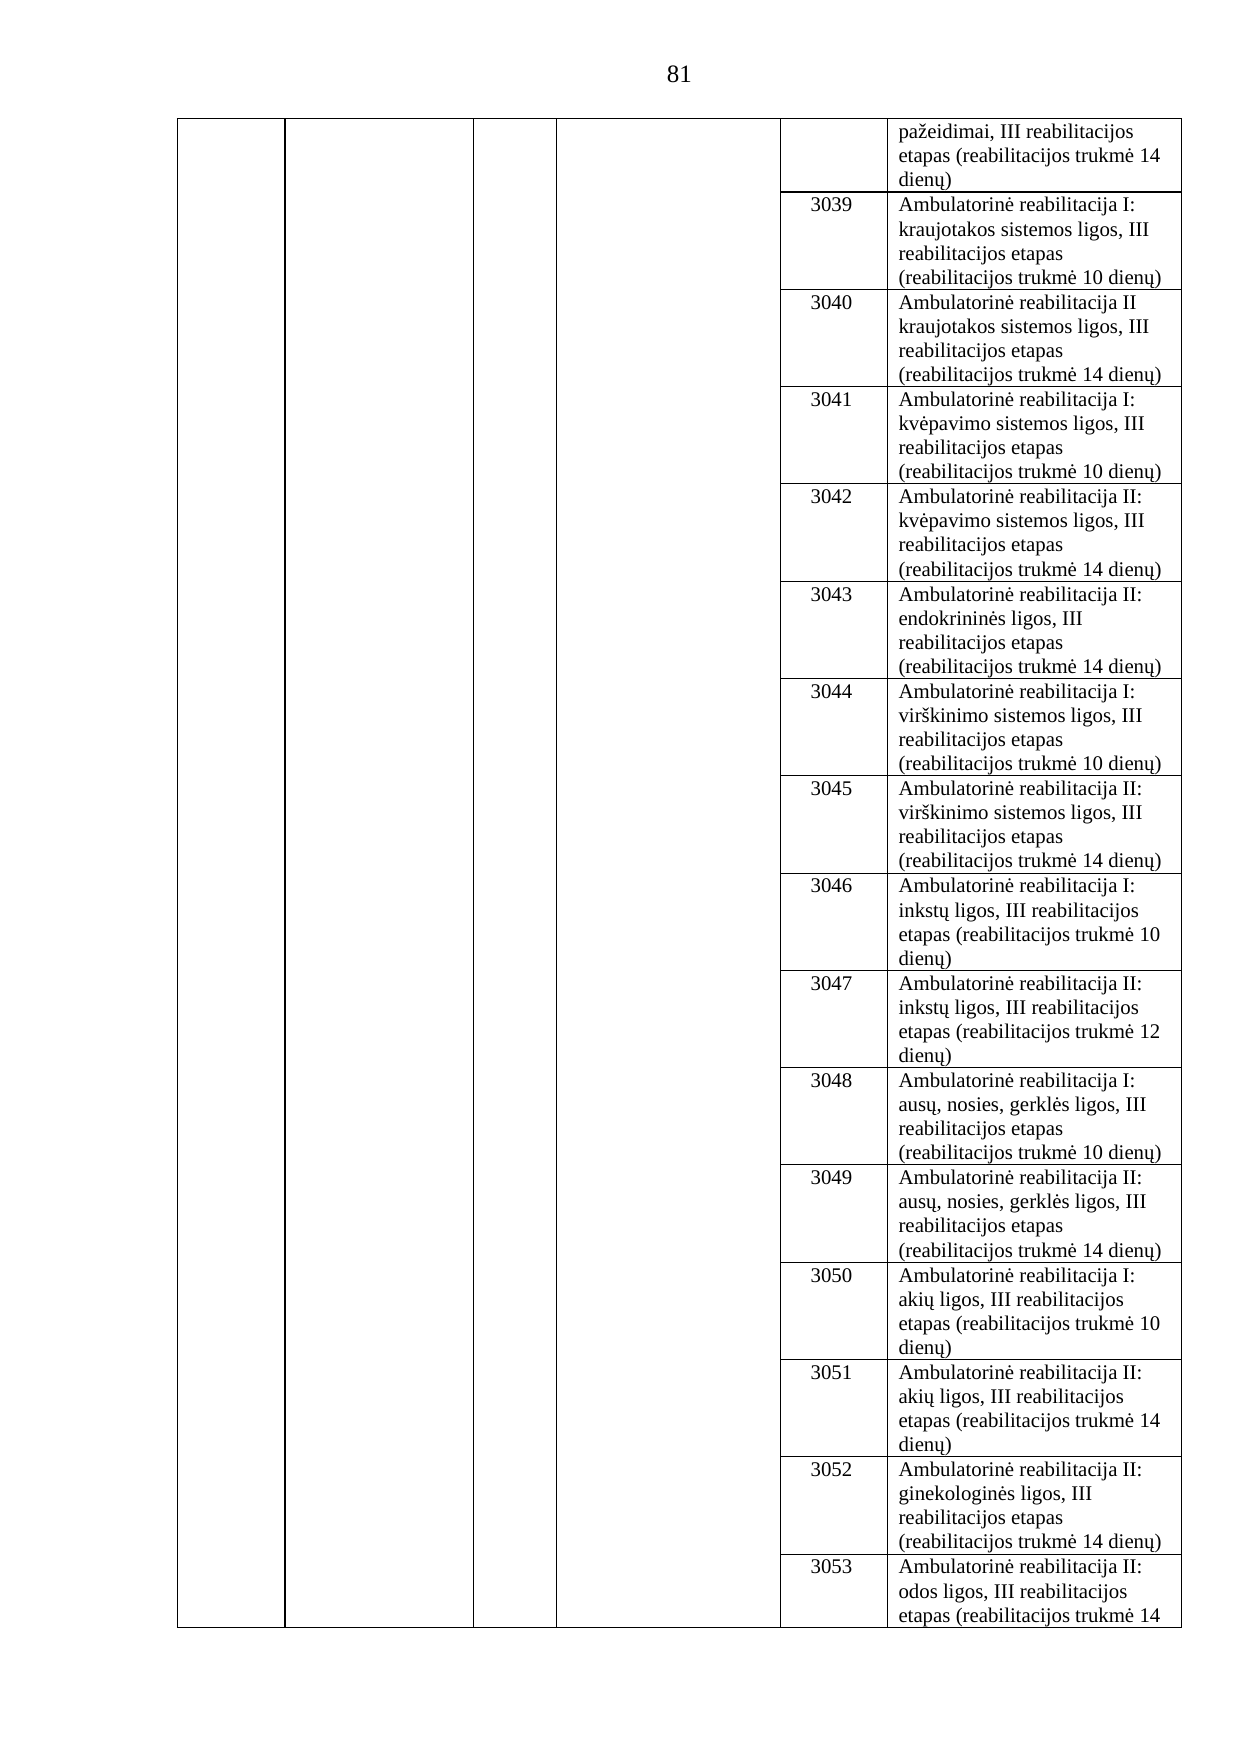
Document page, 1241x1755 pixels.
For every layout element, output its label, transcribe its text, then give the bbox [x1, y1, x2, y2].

table_cell 3048 [781, 1068, 887, 1164]
table_cell Ambulatorinė reabilitacija II: ausų, nosies, gerklės ligos, III reabilitacijos etapas (reabilitacijos trukmė 14 dienų) [888, 1165, 1181, 1262]
table_cell [286, 119, 473, 1627]
table_cell 3053 [781, 1555, 887, 1627]
table_cell 3047 [781, 971, 887, 1067]
table_cell 3046 [781, 874, 887, 970]
table_cell Ambulatorinė reabilitacija I: inkstų ligos, III reabilitacijos etapas (reabilitacijos trukmė 10 dienų) [888, 874, 1181, 970]
table_cell Ambulatorinė reabilitacija I: kraujotakos sistemos ligos, III reabilitacijos etapas (reabilitacijos trukmė 10 dienų) [888, 193, 1181, 289]
table_cell 3043 [781, 582, 887, 678]
table_cell 3051 [781, 1360, 887, 1456]
table_cell 3040 [781, 290, 887, 386]
table_cell Ambulatorinė reabilitacija I: kvėpavimo sistemos ligos, III reabilitacijos etapas (reabilitacijos trukmė 10 dienų) [888, 387, 1181, 483]
table_cell Ambulatorinė reabilitacija II kraujotakos sistemos ligos, III reabilitacijos etapas (reabilitacijos trukmė 14 dienų) [888, 290, 1181, 386]
table_cell 3044 [781, 679, 887, 775]
table_cell 3039 [781, 193, 887, 289]
table_cell 3042 [781, 484, 887, 581]
table_cell 3041 [781, 387, 887, 483]
table_cell Ambulatorinė reabilitacija I: virškinimo sistemos ligos, III reabilitacijos etapas (reabilitacijos trukmė 10 dienų) [888, 679, 1181, 775]
table_cell Ambulatorinė reabilitacija I: akių ligos, III reabilitacijos etapas (reabilitacijos trukmė 10 dienų) [888, 1263, 1181, 1359]
table_cell [557, 119, 780, 1627]
table_cell Ambulatorinė reabilitacija II: akių ligos, III reabilitacijos etapas (reabilitacijos trukmė 14 dienų) [888, 1360, 1181, 1456]
table_cell Ambulatorinė reabilitacija II: kvėpavimo sistemos ligos, III reabilitacijos etapas (reabilitacijos trukmė 14 dienų) [888, 484, 1181, 581]
table_cell 3049 [781, 1165, 887, 1262]
table_cell [178, 119, 284, 1627]
table_cell Ambulatorinė reabilitacija II: inkstų ligos, III reabilitacijos etapas (reabilitacijos trukmė 12 dienų) [888, 971, 1181, 1067]
table_cell Ambulatorinė reabilitacija II: endokrininės ligos, III reabilitacijos etapas (reabilitacijos trukmė 14 dienų) [888, 582, 1181, 678]
table_cell 3045 [781, 776, 887, 872]
table_cell pažeidimai, III reabilitacijos etapas (reabilitacijos trukmė 14 dienų) [888, 119, 1181, 191]
table_cell Ambulatorinė reabilitacija II: odos ligos, III reabilitacijos etapas (reabilitacijos trukmė 14 [888, 1555, 1181, 1627]
table_cell Ambulatorinė reabilitacija I: ausų, nosies, gerklės ligos, III reabilitacijos etapas (reabilitacijos trukmė 10 dienų) [888, 1068, 1181, 1164]
table_cell [781, 119, 887, 191]
table_cell 3050 [781, 1263, 887, 1359]
table_cell Ambulatorinė reabilitacija II: virškinimo sistemos ligos, III reabilitacijos etapas (reabilitacijos trukmė 14 dienų) [888, 776, 1181, 872]
table_cell [474, 119, 556, 1627]
table_cell Ambulatorinė reabilitacija II: ginekologinės ligos, III reabilitacijos etapas (reabilitacijos trukmė 14 dienų) [888, 1457, 1181, 1553]
table_cell 3052 [781, 1457, 887, 1553]
